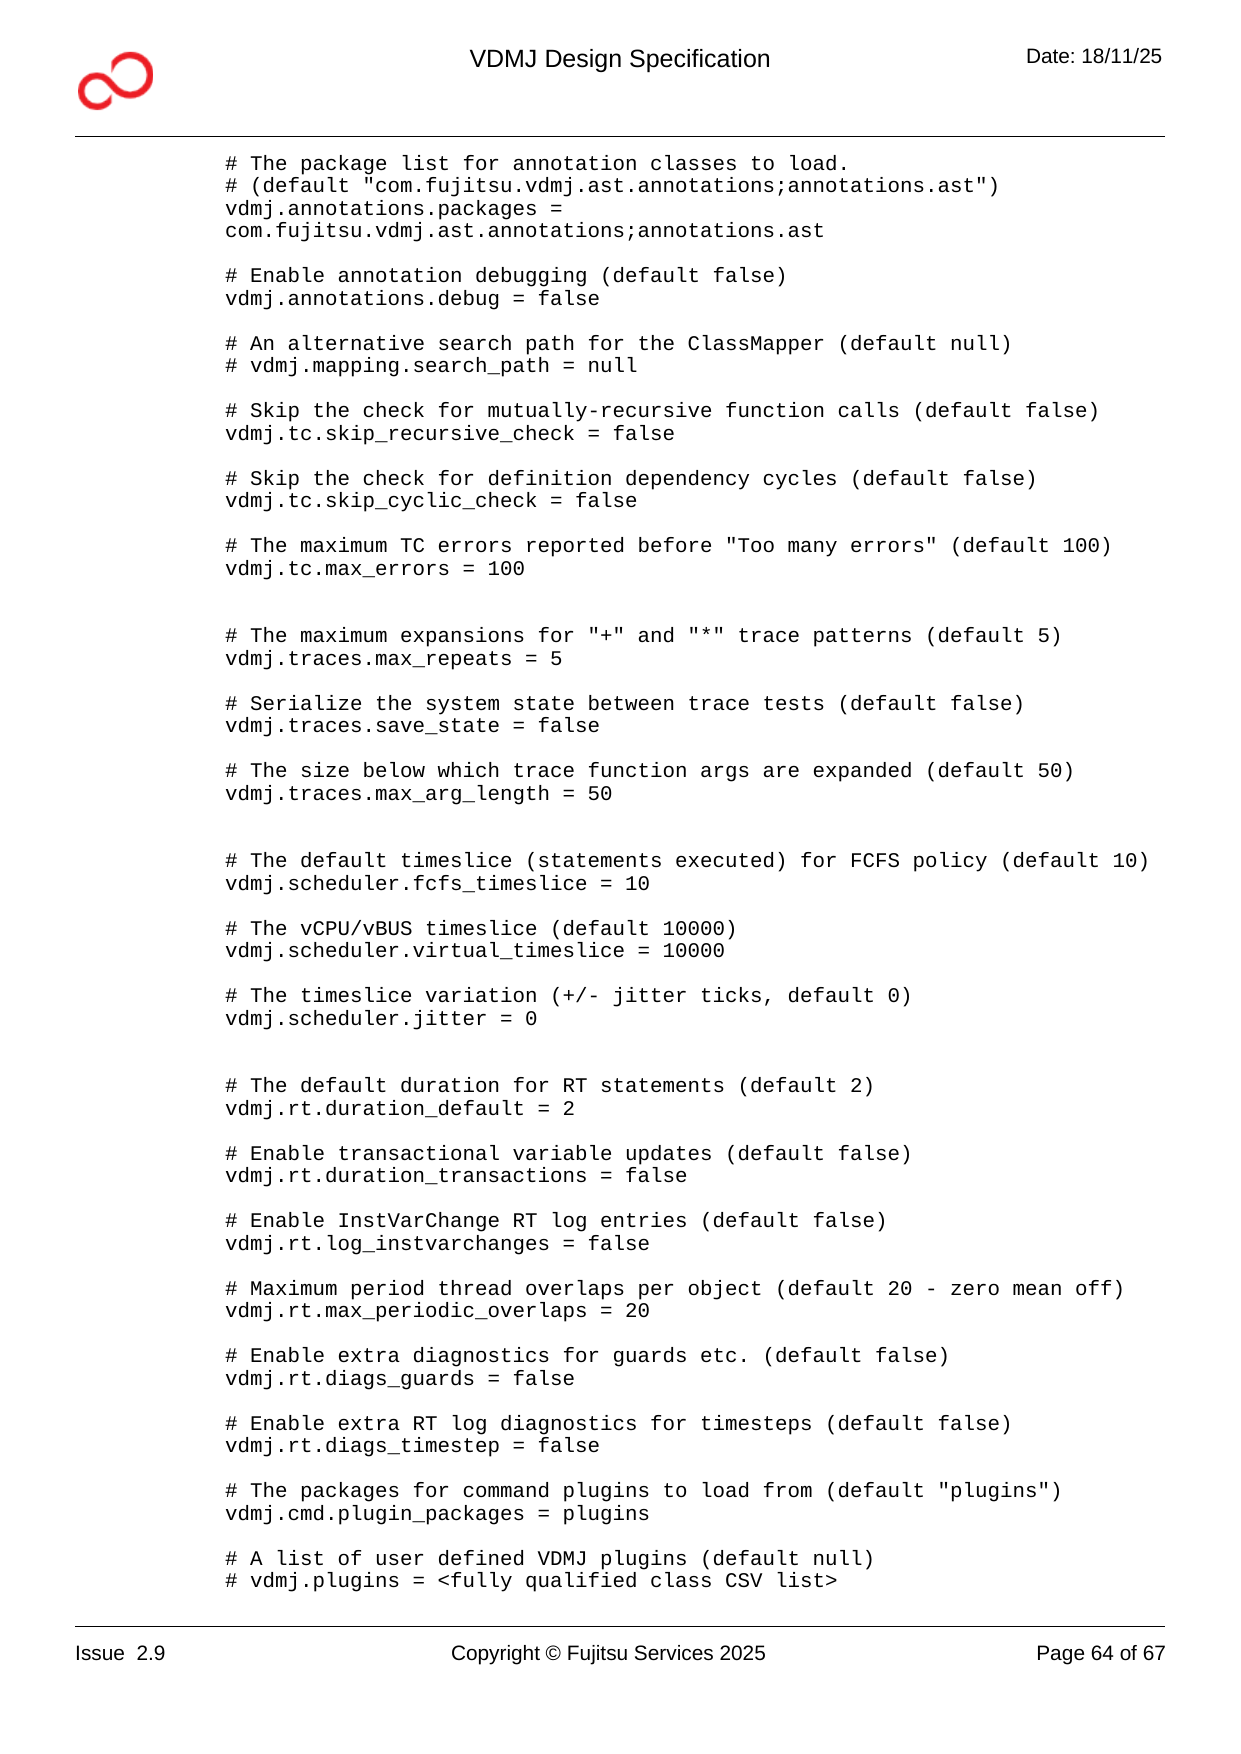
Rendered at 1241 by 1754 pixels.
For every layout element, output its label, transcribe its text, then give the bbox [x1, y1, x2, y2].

text # The maximum TC errors reported before "Too many errors" (default 100) [225, 535, 1165, 557]
text vdmj.scheduler.virtual_timeslice = 10000 [225, 940, 1165, 962]
text # The vCPU/vBUS timeslice (default 10000) [225, 917, 1165, 940]
text # The package list for annotation classes to load. [225, 152, 1165, 175]
text vdmj.rt.diags_timestep = false [225, 1435, 1165, 1457]
text # The maximum expansions for "+" and "*" trace patterns (default 5) [225, 625, 1165, 647]
text # The default duration for RT statements (default 2) [225, 1075, 1165, 1097]
text vdmj.rt.max_periodic_overlaps = 20 [225, 1300, 1165, 1322]
text # Enable extra RT log diagnostics for timesteps (default false) [225, 1412, 1165, 1435]
text # The packages for command plugins to load from (default "plugins") [225, 1480, 1165, 1502]
text # The default timeslice (statements executed) for FCFS policy (default 10) [225, 850, 1165, 872]
text # vdmj.plugins = <fully qualified class CSV list> [225, 1570, 1165, 1592]
text vdmj.cmd.plugin_packages = plugins [225, 1502, 1165, 1525]
text vdmj.scheduler.fcfs_timeslice = 10 [225, 872, 1165, 895]
text # Enable InstVarChange RT log entries (default false) [225, 1210, 1165, 1232]
text vdmj.tc.skip_recursive_check = false [225, 422, 1165, 445]
text # The timeslice variation (+/- jitter ticks, default 0) [225, 985, 1165, 1007]
text # An alternative search path for the ClassMapper (default null) [225, 332, 1165, 355]
text vdmj.rt.log_instvarchanges = false [225, 1232, 1165, 1255]
text vdmj.rt.diags_guards = false [225, 1367, 1165, 1390]
text vdmj.tc.skip_cyclic_check = false [225, 490, 1165, 512]
text vdmj.annotations.debug = false [225, 287, 1165, 310]
text # Enable annotation debugging (default false) [225, 265, 1165, 287]
text vdmj.traces.max_repeats = 5 [225, 647, 1165, 670]
text # Serialize the system state between trace tests (default false) [225, 692, 1165, 715]
text # Enable extra diagnostics for guards etc. (default false) [225, 1345, 1165, 1367]
text vdmj.traces.max_arg_length = 50 [225, 782, 1165, 805]
picture [78, 44, 153, 120]
text # Skip the check for mutually-recursive function calls (default false) [225, 400, 1165, 422]
text vdmj.annotations.packages = com.fujitsu.vdmj.ast.annotations;annotations.ast [225, 197, 1165, 242]
text vdmj.scheduler.jitter = 0 [225, 1007, 1165, 1030]
text vdmj.traces.save_state = false [225, 715, 1165, 737]
text vdmj.rt.duration_default = 2 [225, 1097, 1165, 1120]
text # Enable transactional variable updates (default false) [225, 1142, 1165, 1165]
text # The size below which trace function args are expanded (default 50) [225, 760, 1165, 782]
text # Maximum period thread overlaps per object (default 20 - zero mean off) [225, 1277, 1165, 1300]
text # vdmj.mapping.search_path = null [225, 355, 1165, 377]
text vdmj.tc.max_errors = 100 [225, 557, 1165, 580]
text # Skip the check for definition dependency cycles (default false) [225, 467, 1165, 490]
text vdmj.rt.duration_transactions = false [225, 1165, 1165, 1187]
text # (default "com.fujitsu.vdmj.ast.annotations;annotations.ast") [225, 175, 1165, 197]
text # A list of user defined VDMJ plugins (default null) [225, 1547, 1165, 1570]
